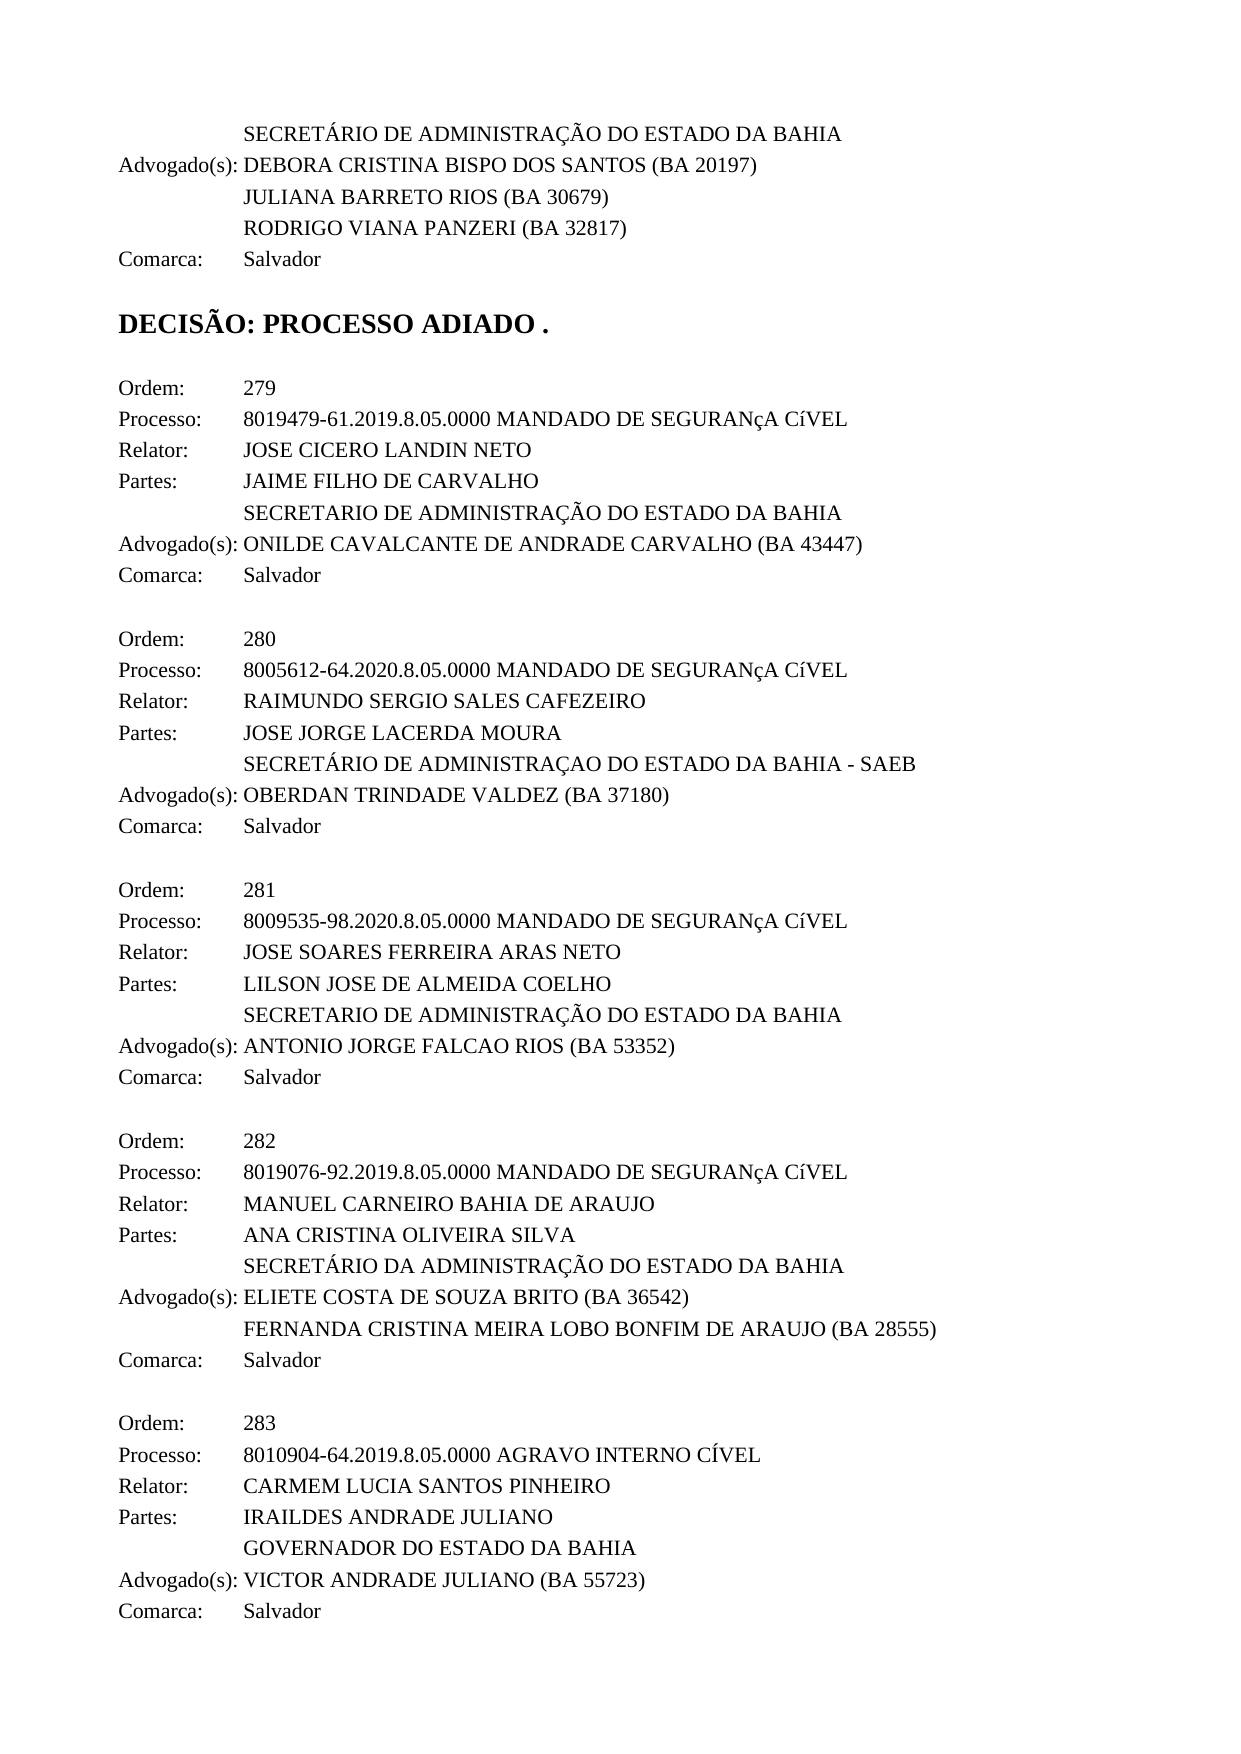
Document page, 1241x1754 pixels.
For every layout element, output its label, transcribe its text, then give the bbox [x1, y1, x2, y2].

table_header 279 [243, 372, 1240, 403]
table_cell Processo: [118, 403, 243, 434]
table_cell MANUEL CARNEIRO BAHIA DE ARAUJO [243, 1188, 1240, 1219]
table_cell JOSE CICERO LANDIN NETO [243, 434, 1240, 465]
table_cell SECRETÁRIO DE ADMINISTRAÇAO DO ESTADO DA BAHIA - SAEB [243, 748, 1240, 779]
table_cell [118, 1533, 243, 1564]
table_cell SECRETÁRIO DE ADMINISTRAÇÃO DO ESTADO DA BAHIA [243, 118, 1240, 149]
table_cell Processo: [118, 654, 243, 685]
table_cell Comarca: [118, 243, 243, 274]
table_cell Comarca: [118, 1061, 243, 1093]
table_cell OBERDAN TRINDADE VALDEZ (BA 37180) [243, 779, 1240, 810]
table_cell Comarca: [118, 1595, 243, 1626]
table_cell ELIETE COSTA DE SOUZA BRITO (BA 36542) [243, 1281, 1240, 1312]
table_cell [118, 999, 243, 1030]
table_header Ordem: [118, 372, 243, 403]
table_cell 8019479-61.2019.8.05.0000 MANDADO DE SEGURANçA CíVEL [243, 403, 1240, 434]
table_cell [118, 181, 243, 212]
table_cell [118, 118, 243, 149]
table_cell Relator: [118, 434, 243, 465]
table_cell Advogado(s): [118, 528, 243, 559]
table_cell [118, 1250, 243, 1281]
table_cell SECRETÁRIO DA ADMINISTRAÇÃO DO ESTADO DA BAHIA [243, 1250, 1240, 1281]
table_cell Salvador [243, 243, 1240, 274]
table_cell Partes: [118, 1219, 243, 1250]
table_header Ordem: [118, 1408, 243, 1439]
table_cell Processo: [118, 905, 243, 936]
table_cell Salvador [243, 559, 1240, 590]
table_header 282 [243, 1125, 1240, 1156]
table_cell Relator: [118, 936, 243, 968]
table_cell Partes: [118, 1501, 243, 1532]
table_cell 8009535-98.2020.8.05.0000 MANDADO DE SEGURANçA CíVEL [243, 905, 1240, 936]
table_cell [118, 212, 243, 243]
table_cell RODRIGO VIANA PANZERI (BA 32817) [243, 212, 1240, 243]
table_header 283 [243, 1408, 1240, 1439]
table_cell SECRETARIO DE ADMINISTRAÇÃO DO ESTADO DA BAHIA [243, 497, 1240, 528]
table_cell Salvador [243, 1595, 1240, 1626]
table_cell JOSE SOARES FERREIRA ARAS NETO [243, 936, 1240, 968]
table_header 281 [243, 874, 1240, 905]
table_header 280 [243, 623, 1240, 654]
table_cell Advogado(s): [118, 149, 243, 181]
table_cell 8010904-64.2019.8.05.0000 AGRAVO INTERNO CÍVEL [243, 1439, 1240, 1470]
table_cell Relator: [118, 1188, 243, 1219]
table_cell Advogado(s): [118, 1564, 243, 1595]
table_cell Partes: [118, 465, 243, 497]
table_cell LILSON JOSE DE ALMEIDA COELHO [243, 968, 1240, 999]
table_cell 8019076-92.2019.8.05.0000 MANDADO DE SEGURANçA CíVEL [243, 1156, 1240, 1187]
table_cell JOSE JORGE LACERDA MOURA [243, 716, 1240, 748]
table_cell VICTOR ANDRADE JULIANO (BA 55723) [243, 1564, 1240, 1595]
table_cell [118, 1313, 243, 1344]
table_header Ordem: [118, 623, 243, 654]
table_cell RAIMUNDO SERGIO SALES CAFEZEIRO [243, 685, 1240, 716]
table_cell FERNANDA CRISTINA MEIRA LOBO BONFIM DE ARAUJO (BA 28555) [243, 1313, 1240, 1344]
table_cell Advogado(s): [118, 779, 243, 810]
table_cell GOVERNADOR DO ESTADO DA BAHIA [243, 1533, 1240, 1564]
table_cell Comarca: [118, 1344, 243, 1375]
table_cell Comarca: [118, 559, 243, 590]
table_cell [118, 748, 243, 779]
text DECISÃO: PROCESSO ADIADO . [118, 307, 1122, 339]
table_cell DEBORA CRISTINA BISPO DOS SANTOS (BA 20197) [243, 149, 1240, 181]
table_cell [118, 497, 243, 528]
table_cell JAIME FILHO DE CARVALHO [243, 465, 1240, 497]
table_cell Advogado(s): [118, 1030, 243, 1061]
table_cell ANTONIO JORGE FALCAO RIOS (BA 53352) [243, 1030, 1240, 1061]
table_cell Relator: [118, 685, 243, 716]
table_cell Advogado(s): [118, 1281, 243, 1312]
table_cell Relator: [118, 1470, 243, 1501]
table_header Ordem: [118, 1125, 243, 1156]
table_cell Salvador [243, 1344, 1240, 1375]
table_cell SECRETARIO DE ADMINISTRAÇÃO DO ESTADO DA BAHIA [243, 999, 1240, 1030]
table_cell Partes: [118, 716, 243, 748]
table_cell IRAILDES ANDRADE JULIANO [243, 1501, 1240, 1532]
table_cell ONILDE CAVALCANTE DE ANDRADE CARVALHO (BA 43447) [243, 528, 1240, 559]
table_header Ordem: [118, 874, 243, 905]
table_cell 8005612-64.2020.8.05.0000 MANDADO DE SEGURANçA CíVEL [243, 654, 1240, 685]
table_cell Salvador [243, 810, 1240, 841]
table_cell CARMEM LUCIA SANTOS PINHEIRO [243, 1470, 1240, 1501]
table_cell Partes: [118, 968, 243, 999]
table_cell Comarca: [118, 810, 243, 841]
table_cell JULIANA BARRETO RIOS (BA 30679) [243, 181, 1240, 212]
table_cell ANA CRISTINA OLIVEIRA SILVA [243, 1219, 1240, 1250]
table_cell Processo: [118, 1156, 243, 1187]
table_cell Salvador [243, 1061, 1240, 1093]
table_cell Processo: [118, 1439, 243, 1470]
